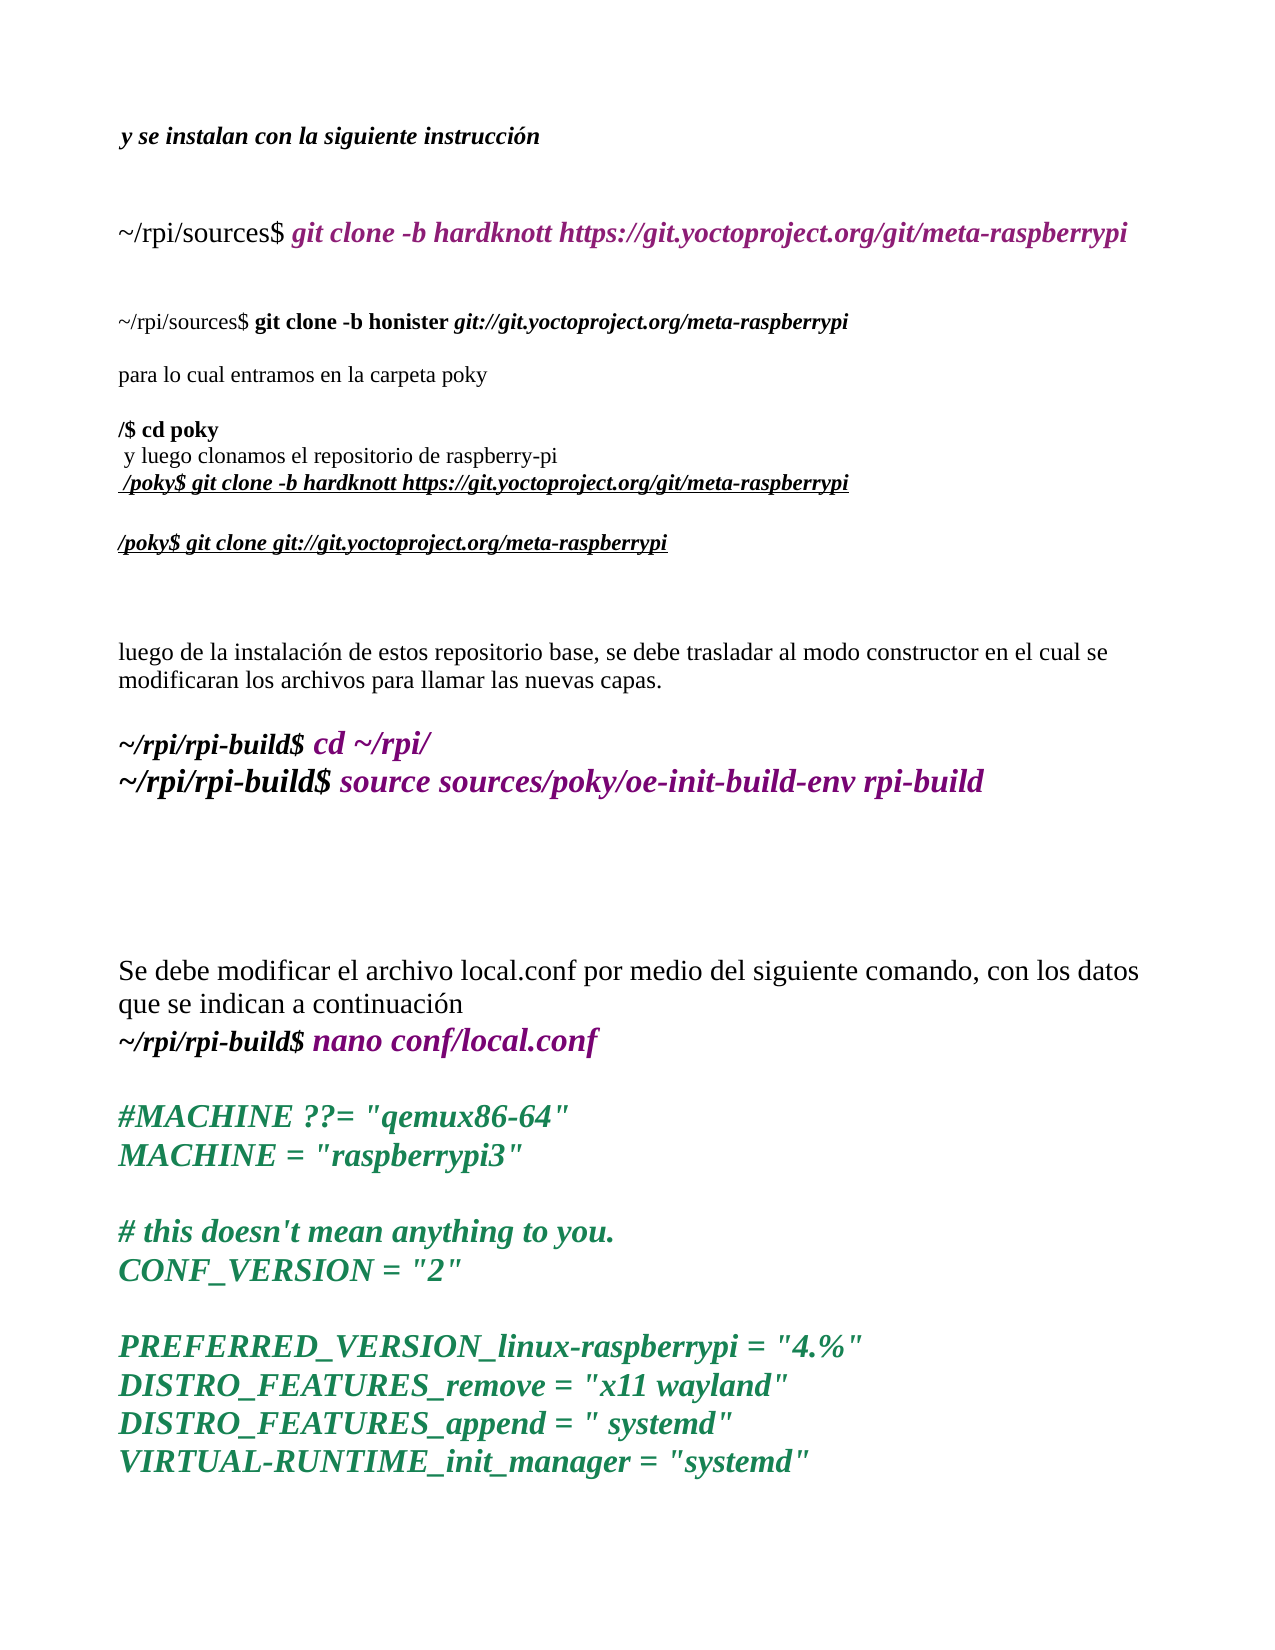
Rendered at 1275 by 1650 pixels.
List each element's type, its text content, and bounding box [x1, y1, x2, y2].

text ~/rpi/sources$ git clone -b hardknott https://git.yoctoproject.org/git/meta-raspberrypi [118, 215, 1157, 248]
text ~/rpi/rpi-build$ source sources/poky/oe-init-build-env rpi-build [118, 761, 1157, 799]
text /poky$ git clone git://git.yoctoproject.org/meta-raspberrypi [118, 529, 1157, 555]
text ~/rpi/sources$ git clone -b honister git://git.yoctoproject.org/meta-raspberrypi [118, 308, 1157, 335]
text /$ cd poky [118, 416, 1157, 443]
text #MACHINE ??= "qemux86-64" [118, 1097, 1157, 1135]
text luego de la instalación de estos repositorio base, se debe trasladar al modo constructor en el cual se modificaran los archivos para llamar las nuevas capas. [118, 637, 1157, 694]
text DISTRO_FEATURES_append = " systemd" [118, 1403, 1157, 1442]
text ~/rpi/rpi-build$ nano conf/local.conf [118, 1020, 1157, 1058]
text PREFERRED_VERSION_linux-raspberrypi = "4.%" [118, 1327, 1157, 1365]
text y luego clonamos el repositorio de raspberry-pi [118, 443, 1157, 469]
text # this doesn't mean anything to you. [118, 1212, 1157, 1250]
table_cell y se instalan con la siguiente instrucción [118, 118, 812, 153]
text ~/rpi/rpi-build$ cd ~/rpi/ [118, 723, 1157, 761]
text CONF_VERSION = "2" [118, 1250, 1157, 1288]
text /poky$ git clone -b hardknott https://git.yoctoproject.org/git/meta-raspberrypi [118, 469, 1157, 495]
text DISTRO_FEATURES_remove = "x11 wayland" [118, 1365, 1157, 1403]
text VIRTUAL-RUNTIME_init_manager = "systemd" [118, 1442, 1157, 1480]
text MACHINE = "raspberrypi3" [118, 1135, 1157, 1173]
text Se debe modificar el archivo local.conf por medio del siguiente comando, con los datos que se indican a continuación [118, 953, 1157, 1020]
text para lo cual entramos en la carpeta poky [118, 361, 1157, 387]
